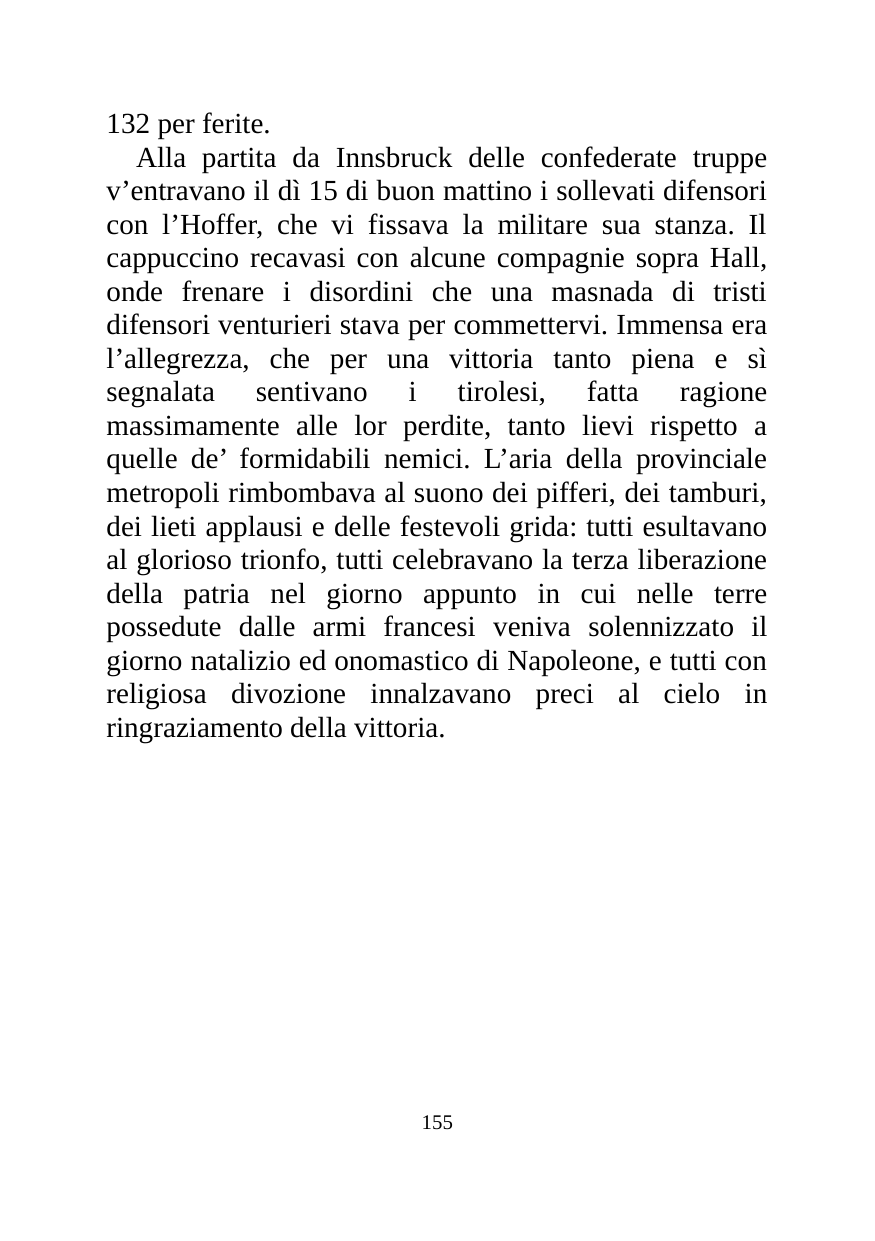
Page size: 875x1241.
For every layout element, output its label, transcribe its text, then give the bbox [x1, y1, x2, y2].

text Alla partita da Innsbruck delle confederate truppe v’entravano il dì 15 di buon mattino i sollevati difensori con l’Hoffer, che vi fissava la militare sua stanza. Il cappuccino recavasi con alcune compagnie sopra Hall, onde frenare i disordini che una masnada di tristi difensori venturieri stava per commettervi. Immensa era l’allegrezza, che per una vittoria tanto piena e sì segnalata sentivano i tirolesi, fatta ragione massimamente alle lor perdite, tanto lievi rispetto a quelle de’ formidabili nemici. L’aria della provinciale metropoli rimbombava al suono dei pifferi, dei tamburi, dei lieti applausi e delle festevoli grida: tutti esultavano al glorioso trionfo, tutti celebravano la terza liberazione della patria nel giorno appunto in cui nelle terre possedute dalle armi francesi veniva solennizzato il giorno natalizio ed onomastico di Napoleone, e tutti con religiosa divozione innalzavano preci al cielo in ringraziamento della vittoria. [106, 140, 768, 743]
text 132 per ferite. [106, 106, 768, 140]
